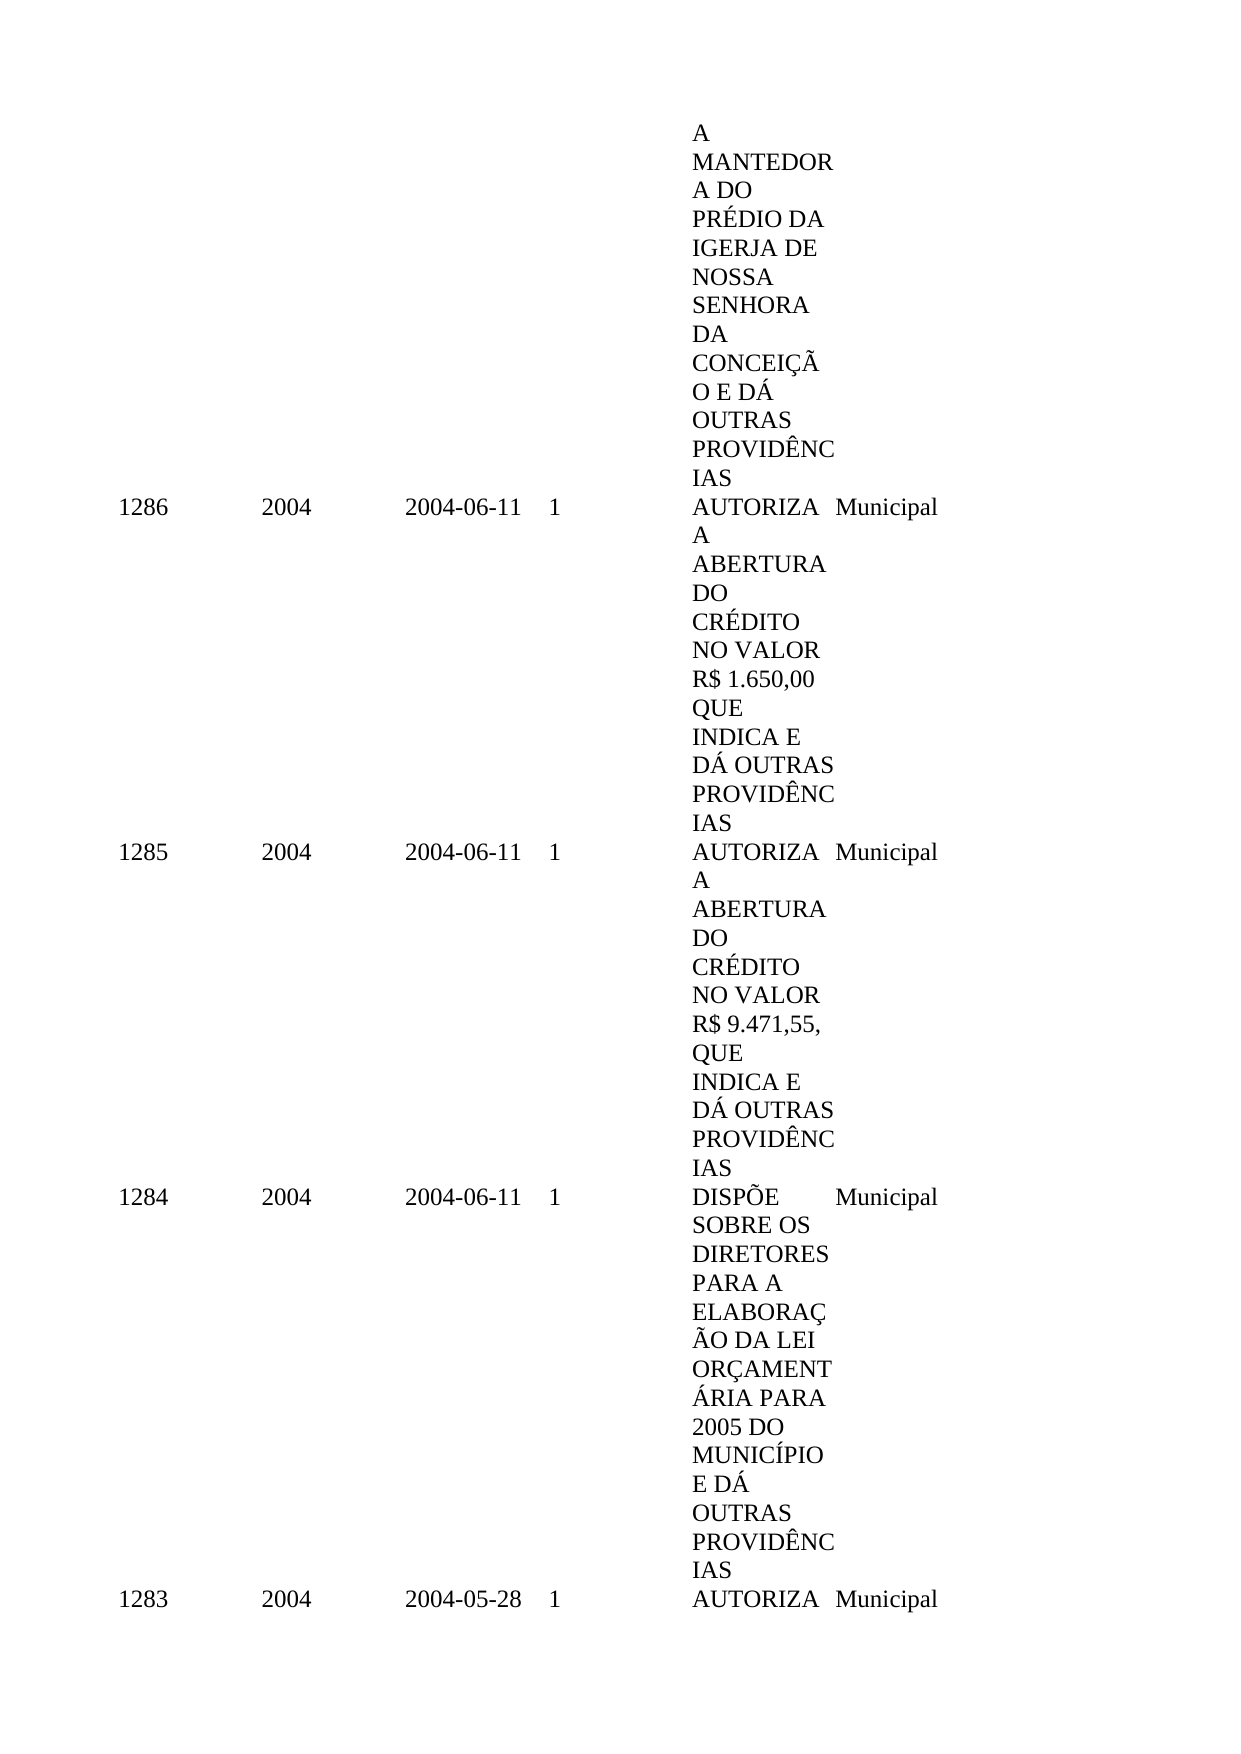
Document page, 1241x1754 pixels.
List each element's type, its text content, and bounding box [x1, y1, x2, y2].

table_cell AUTORIZA A ABERTURA DO CRÉDITO NO VALOR R$ 1.650,00 QUE INDICA E DÁ OUTRAS PROVIDÊNCIAS [692, 492, 835, 837]
table_cell Municipal [835, 492, 979, 837]
table_cell Municipal [835, 1182, 979, 1584]
table_cell [835, 118, 979, 492]
table_cell [548, 118, 692, 492]
table_cell 2004 [261, 1182, 405, 1584]
table_cell 1 [548, 492, 692, 837]
table_cell 2004-06-11 [405, 1182, 548, 1584]
table_cell 1284 [118, 1182, 261, 1584]
table_cell 2004-06-11 [405, 492, 548, 837]
table_cell [118, 118, 261, 492]
table_cell 2004-06-11 [405, 837, 548, 1182]
table_cell 1283 [118, 1584, 261, 1613]
table_cell [979, 837, 1122, 1182]
table_cell [979, 1182, 1122, 1584]
table_cell 1286 [118, 492, 261, 837]
table_cell Municipal [835, 837, 979, 1182]
table_cell 2004-05-28 [405, 1584, 548, 1613]
table_cell AUTORIZA [692, 1584, 835, 1613]
table_cell DISPÕE SOBRE OS DIRETORES PARA A ELABORAÇÃO DA LEI ORÇAMENTÁRIA PARA 2005 DO MUNICÍPIO E DÁ OUTRAS PROVIDÊNCIAS [692, 1182, 835, 1584]
table_cell 1 [548, 1584, 692, 1613]
table_cell AUTORIZA A ABERTURA DO CRÉDITO NO VALOR R$ 9.471,55, QUE INDICA E DÁ OUTRAS PROVIDÊNCIAS [692, 837, 835, 1182]
table_cell [979, 1584, 1122, 1613]
table_cell 1 [548, 1182, 692, 1584]
table_cell Municipal [835, 1584, 979, 1613]
table_cell 2004 [261, 837, 405, 1182]
table_cell A MANTEDORA DO PRÉDIO DA IGERJA DE NOSSA SENHORA DA CONCEIÇÃO E DÁ OUTRAS PROVIDÊNCIAS [692, 118, 835, 492]
table_cell 1285 [118, 837, 261, 1182]
table_cell 2004 [261, 492, 405, 837]
table_cell [261, 118, 405, 492]
table_cell [979, 492, 1122, 837]
table_cell 2004 [261, 1584, 405, 1613]
table_cell 1 [548, 837, 692, 1182]
table_cell [979, 118, 1122, 492]
table_cell [405, 118, 548, 492]
